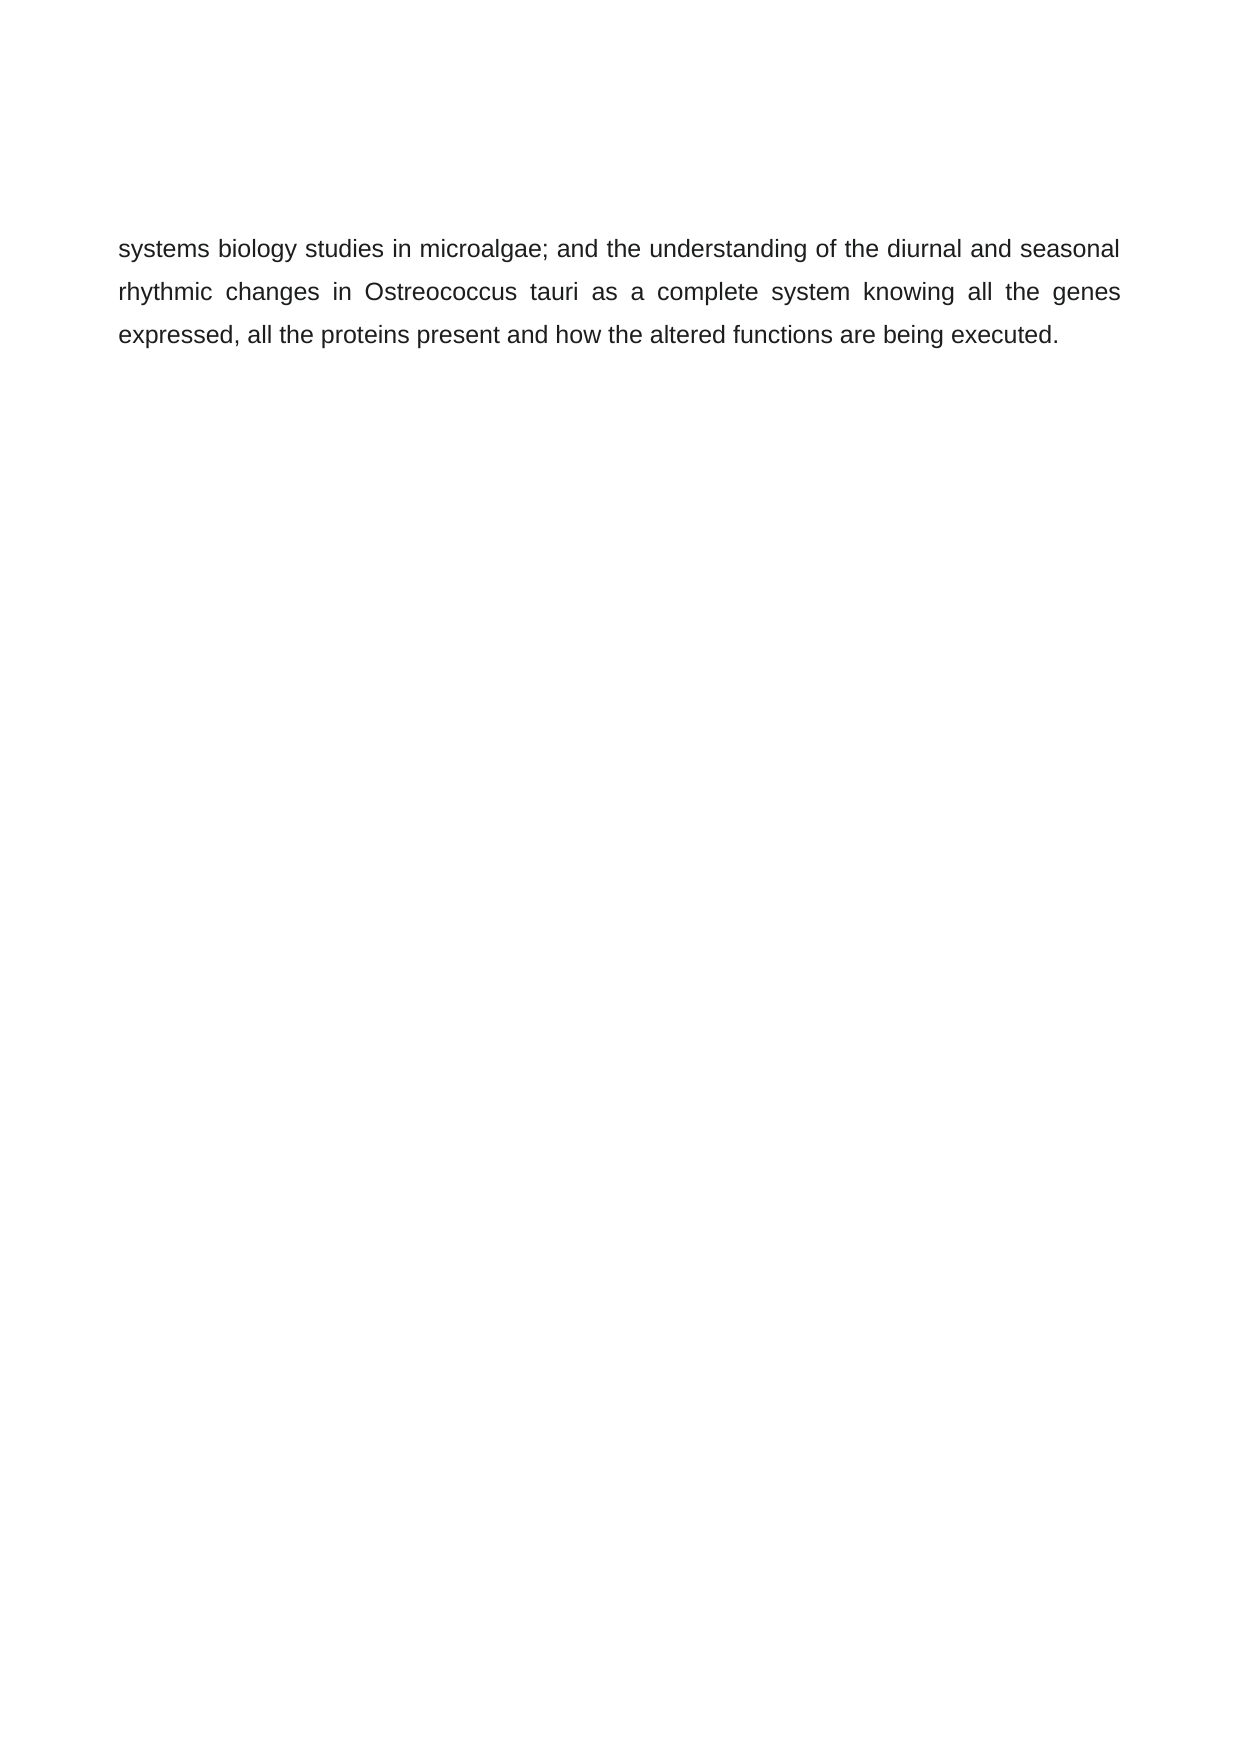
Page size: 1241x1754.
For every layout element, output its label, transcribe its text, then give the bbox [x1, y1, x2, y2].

text systems biology studies in microalgae; and the understanding of the diurnal and seasonal rhythmic changes in Ostreococcus tauri as a complete system knowing all the genes expressed, all the proteins present and how the altered functions are being executed. [118, 234, 1122, 349]
